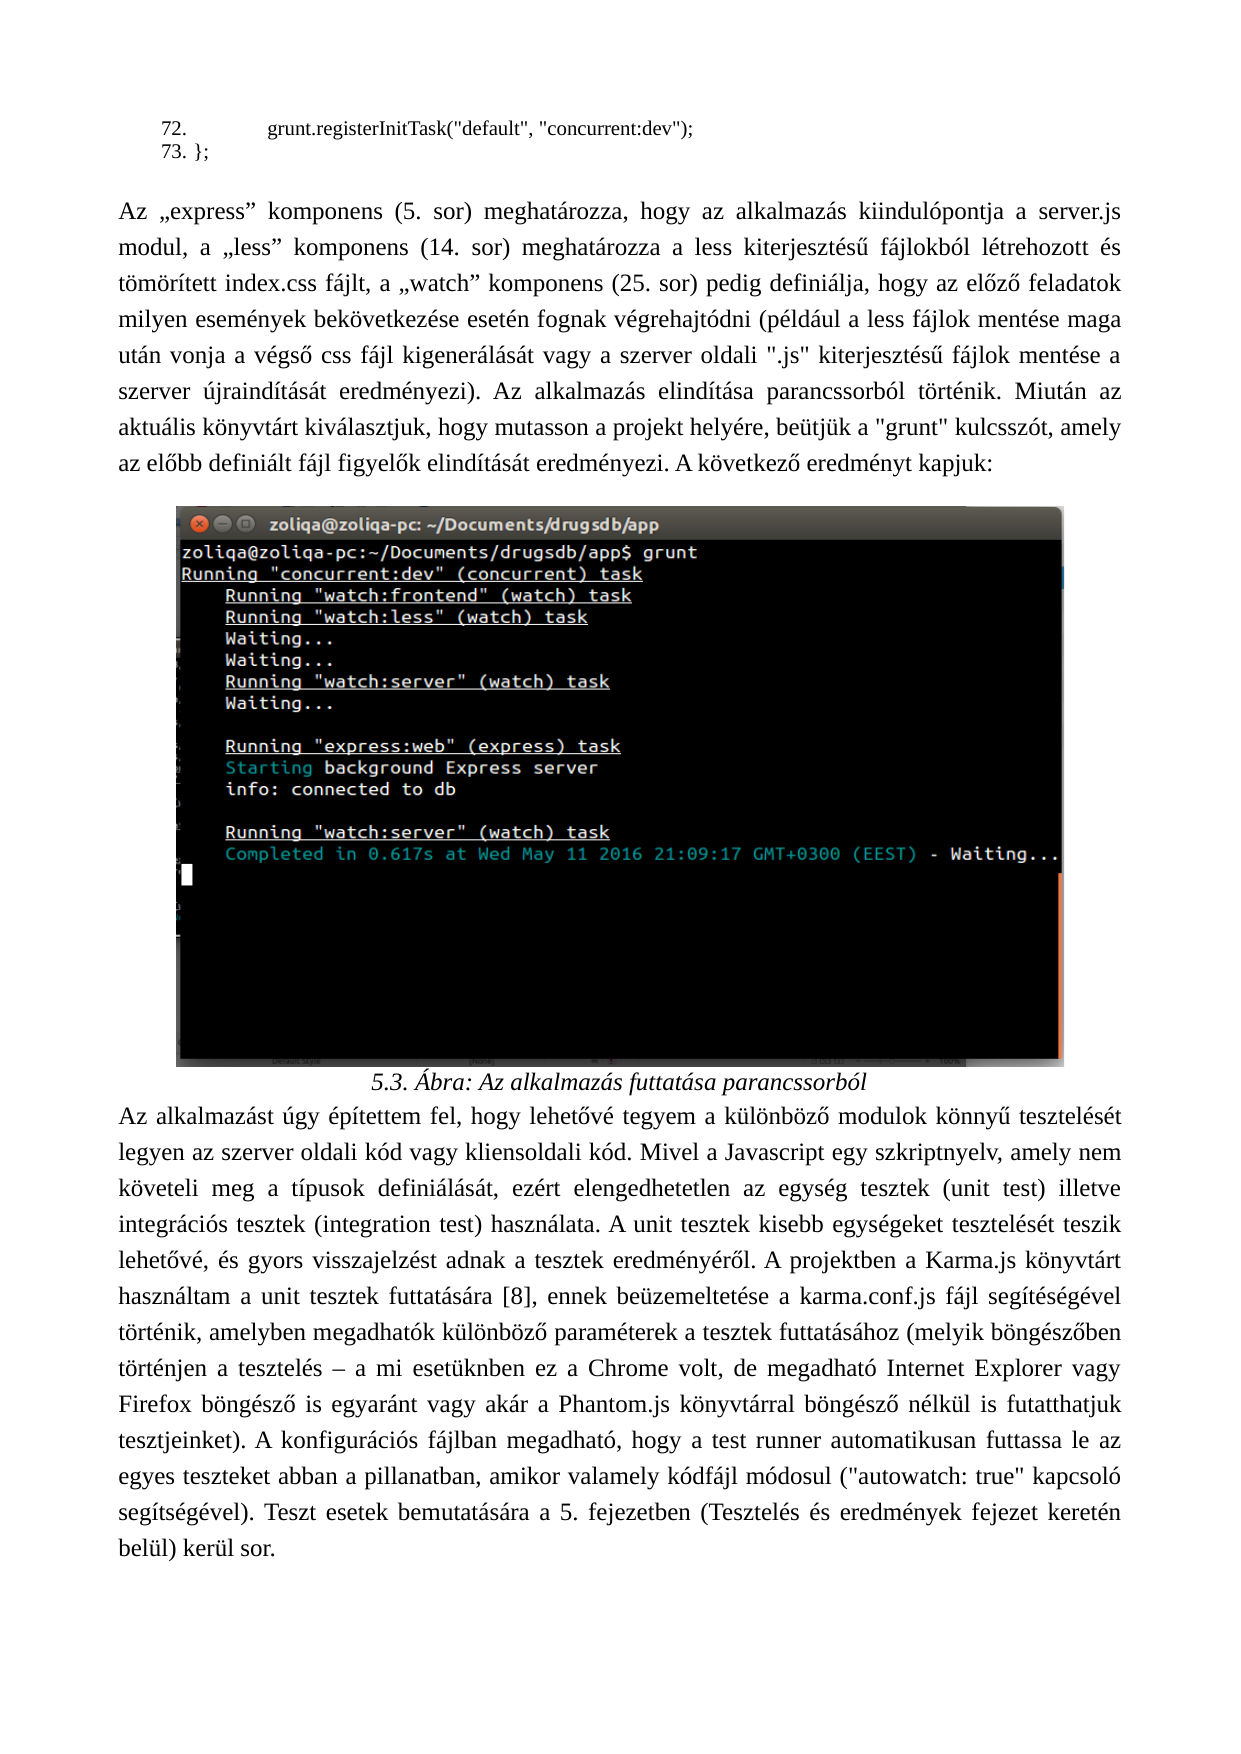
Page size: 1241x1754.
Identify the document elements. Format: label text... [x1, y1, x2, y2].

list }; [156, 142, 1122, 163]
text 5.3. Ábra: Az alkalmazás futtatása parancssorból [176, 1067, 1064, 1096]
text Az „express” komponens (5. sor) meghatározza, hogy az alkalmazás kiindulópontja a server.js modul, a „less” komponens (14. sor) meghatározza a less kiterjesztésű fájlokból létrehozott és tömörített index.css fájlt, a „watch” komponens (25. sor) pedig definiálja, hogy az előző feladatok milyen események bekövetkezése esetén fognak végrehajtódni (például a less fájlok mentése maga után vonja a végső css fájl kigenerálását vagy a szerver oldali ".js" kiterjesztésű fájlok mentése a szerver újraindítását eredményezi). Az alkalmazás elindítása parancssorból történik. Miután az aktuális könyvtárt kiválasztjuk, hogy mutasson a projekt helyére, beütjük a "grunt" kulcsszót, amely az előbb definiált fájl figyelők elindítását eredményezi. A következő eredményt kapjuk: [118, 190, 1122, 479]
list grunt.registerInitTask("default", "concurrent:dev"); [156, 118, 1122, 139]
picture [176, 506, 1065, 1067]
text Az alkalmazást úgy építettem fel, hogy lehetővé tegyem a különböző modulok könnyű tesztelését legyen az szerver oldali kód vagy kliensoldali kód. Mivel a Javascript egy szkriptnyelv, amely nem követeli meg a típusok definiálását, ezért elengedhetetlen az egység tesztek (unit test) illetve integrációs tesztek (integration test) használata. A unit tesztek kisebb egységeket tesztelését teszik lehetővé, és gyors visszajelzést adnak a tesztek eredményéről. A projektben a Karma.js könyvtárt használtam a unit tesztek futtatására [8], ennek beüzemeltetése a karma.conf.js fájl segítéségével történik, amelyben megadhatók különböző paraméterek a tesztek futtatásához (melyik böngészőben történjen a tesztelés – a mi esetüknben ez a Chrome volt, de megadható Internet Explorer vagy Firefox böngésző is egyaránt vagy akár a Phantom.js könyvtárral böngésző nélkül is futatthatjuk tesztjeinket). A konfigurációs fájlban megadható, hogy a test runner automatikusan futtassa le az egyes teszteket abban a pillanatban, amikor valamely kódfájl módosul ("autowatch: true" kapcsoló segítségével). Teszt esetek bemutatására a 5. fejezetben (Tesztelés és eredmények fejezet keretén belül) kerül sor. [118, 494, 1122, 1564]
